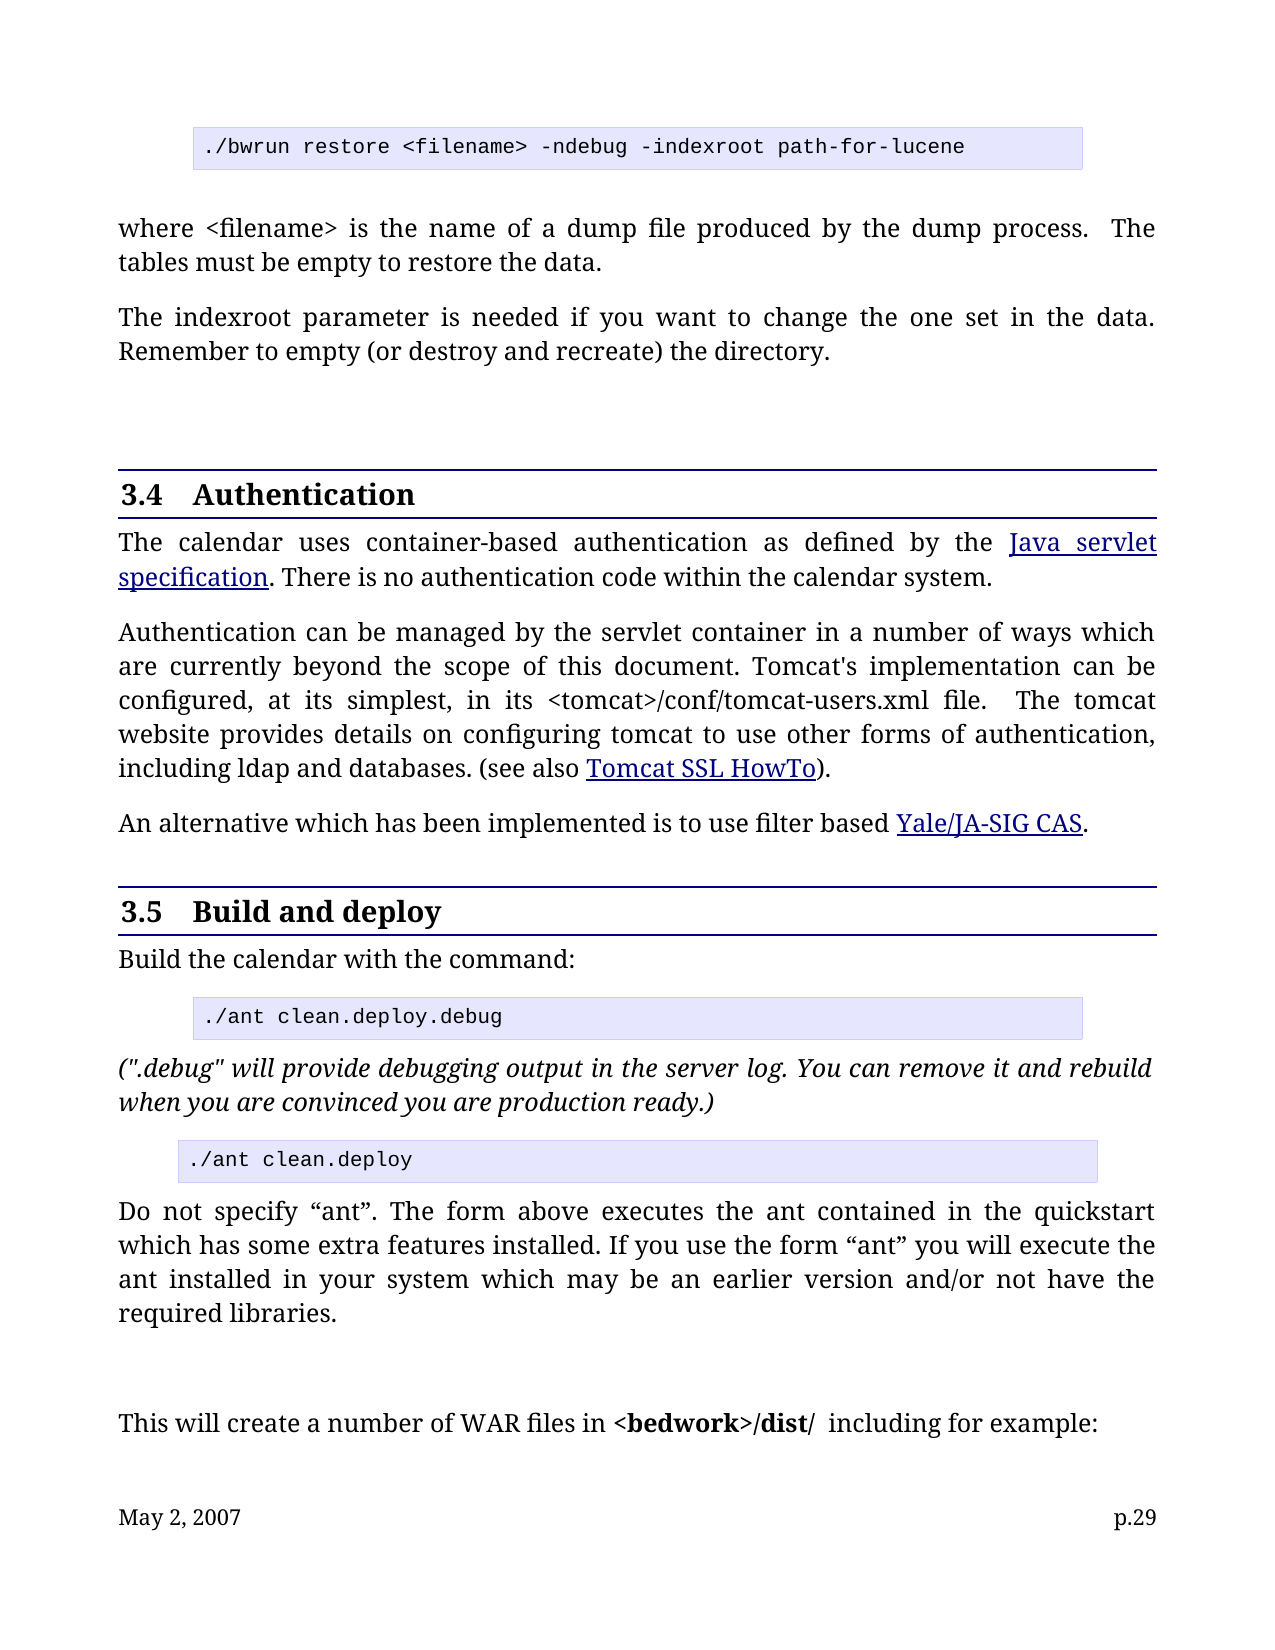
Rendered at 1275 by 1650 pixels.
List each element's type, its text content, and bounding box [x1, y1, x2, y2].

text The calendar uses container-based authentication as defined by the Java servlet specification. There is no authentication code within the calendar system. [118, 525, 1157, 593]
text (".debug" will provide debugging output in the server log. You can remove it and rebuild when you are convinced you are production ready.) [118, 1051, 1157, 1119]
text where <filename> is the name of a dump file produced by the dump process. The tables must be empty to restore the data. [118, 210, 1157, 278]
subtitle Build and deploy [118, 888, 1157, 934]
text The indexroot parameter is needed if you want to change the one set in the data. Remember to empty (or destroy and recreate) the directory. [118, 299, 1157, 367]
text ./ant clean.deploy.debug [194, 998, 1082, 1039]
text Authentication can be managed by the servlet container in a number of ways which are currently beyond the scope of this document. Tomcat's implementation can be configured, at its simplest, in its <tomcat>/conf/tomcat-users.xml file. The tomcat website provides details on configuring tomcat to use other forms of authentication, including ldap and databases. (see also Tomcat SSL HowTo). [118, 614, 1157, 784]
text This will create a number of WAR files in <bedwork>/dist/ including for example: [118, 1406, 1157, 1440]
text ./bwrun restore <filename> -ndebug -indexroot path-for-lucene [194, 128, 1082, 169]
subtitle Authentication [118, 471, 1157, 517]
text ./ant clean.deploy [179, 1141, 1097, 1182]
text An alternative which has been implemented is to use filter based Yale/JA-SIG CAS. [118, 806, 1157, 840]
text Build the calendar with the command: [118, 942, 1157, 976]
text Do not specify “ant”. The form above executes the ant contained in the quickstart which has some extra features installed. If you use the form “ant” you will execute the ant installed in your system which may be an earlier version and/or not have the required libraries. [118, 1193, 1157, 1330]
